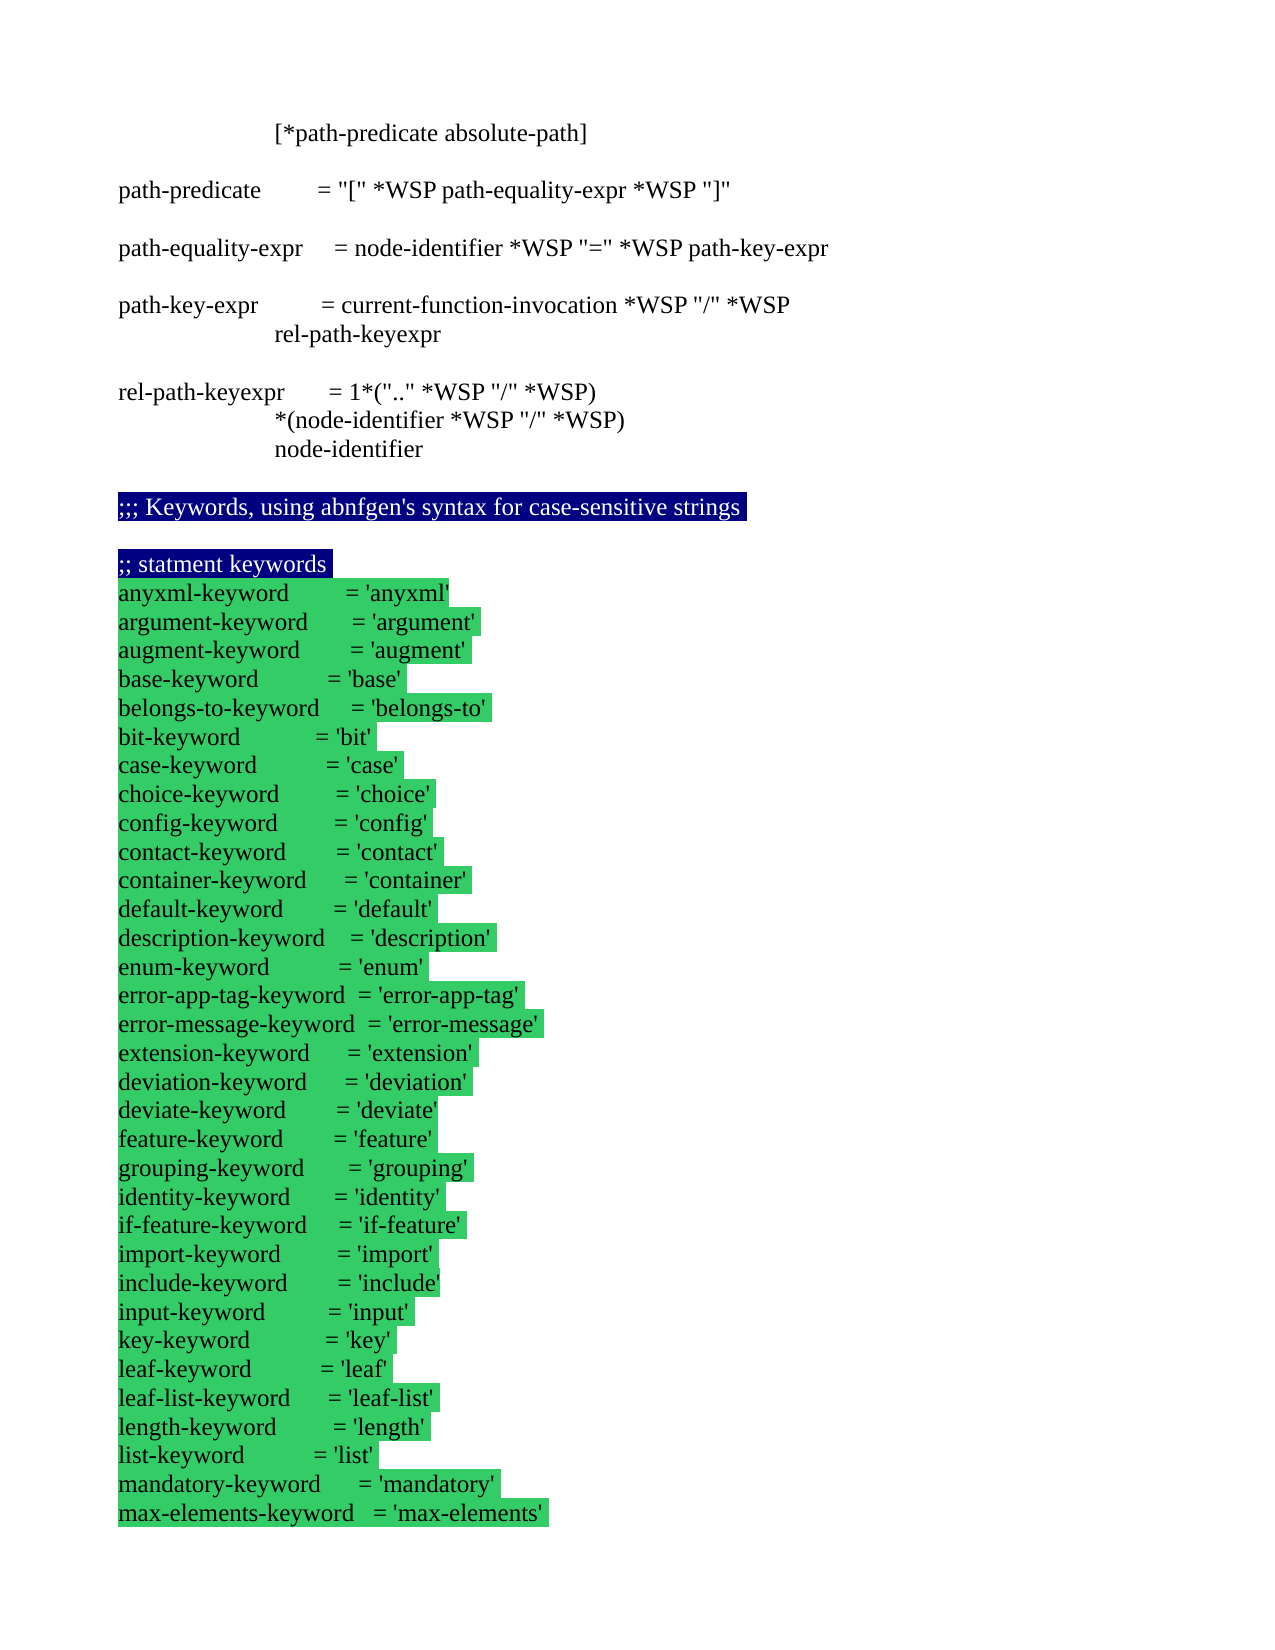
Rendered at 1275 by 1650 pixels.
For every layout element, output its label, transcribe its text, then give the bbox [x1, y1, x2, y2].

text key-keyword = 'key' [118, 1326, 1157, 1354]
text description-keyword = 'description' [118, 923, 1157, 952]
text list-keyword = 'list' [118, 1441, 1157, 1469]
text choice-keyword = 'choice' [118, 779, 1157, 808]
text base-keyword = 'base' [118, 664, 1157, 693]
text leaf-list-keyword = 'leaf-list' [118, 1383, 1157, 1412]
text deviate-keyword = 'deviate' [118, 1096, 1157, 1124]
text bit-keyword = 'bit' [118, 722, 1157, 751]
text path-key-expr = current-function-invocation *WSP "/" *WSP [118, 291, 1157, 319]
text length-keyword = 'length' [118, 1412, 1157, 1441]
text default-keyword = 'default' [118, 894, 1157, 923]
text config-keyword = 'config' [118, 808, 1157, 837]
text leaf-keyword = 'leaf' [118, 1354, 1157, 1383]
text if-feature-keyword = 'if-feature' [118, 1211, 1157, 1239]
text error-message-keyword = 'error-message' [118, 1009, 1157, 1038]
text identity-keyword = 'identity' [118, 1182, 1157, 1211]
text ;;; Keywords, using abnfgen's syntax for case-sensitive strings [118, 492, 1157, 521]
text enum-keyword = 'enum' [118, 952, 1157, 981]
text argument-keyword = 'argument' [118, 607, 1157, 636]
text rel-path-keyexpr [118, 319, 1157, 348]
text case-keyword = 'case' [118, 751, 1157, 779]
text max-elements-keyword = 'max-elements' [118, 1498, 1157, 1527]
text ;; statment keywords [118, 549, 1157, 578]
text contact-keyword = 'contact' [118, 837, 1157, 866]
text belongs-to-keyword = 'belongs-to' [118, 693, 1157, 722]
text mandatory-keyword = 'mandatory' [118, 1469, 1157, 1498]
text import-keyword = 'import' [118, 1239, 1157, 1268]
text path-predicate = "[" *WSP path-equality-expr *WSP "]" [118, 176, 1157, 204]
text node-identifier [118, 434, 1157, 463]
text include-keyword = 'include' [118, 1268, 1157, 1297]
text augment-keyword = 'augment' [118, 636, 1157, 664]
text feature-keyword = 'feature' [118, 1124, 1157, 1153]
text deviation-keyword = 'deviation' [118, 1067, 1157, 1096]
text input-keyword = 'input' [118, 1297, 1157, 1326]
text anyxml-keyword = 'anyxml' [118, 578, 1157, 607]
text rel-path-keyexpr = 1*(".." *WSP "/" *WSP) [118, 377, 1157, 406]
text container-keyword = 'container' [118, 866, 1157, 894]
text [*path-predicate absolute-path] [118, 118, 1157, 147]
text extension-keyword = 'extension' [118, 1038, 1157, 1067]
text *(node-identifier *WSP "/" *WSP) [118, 406, 1157, 434]
text error-app-tag-keyword = 'error-app-tag' [118, 981, 1157, 1009]
text grouping-keyword = 'grouping' [118, 1153, 1157, 1182]
text path-equality-expr = node-identifier *WSP "=" *WSP path-key-expr [118, 233, 1157, 262]
